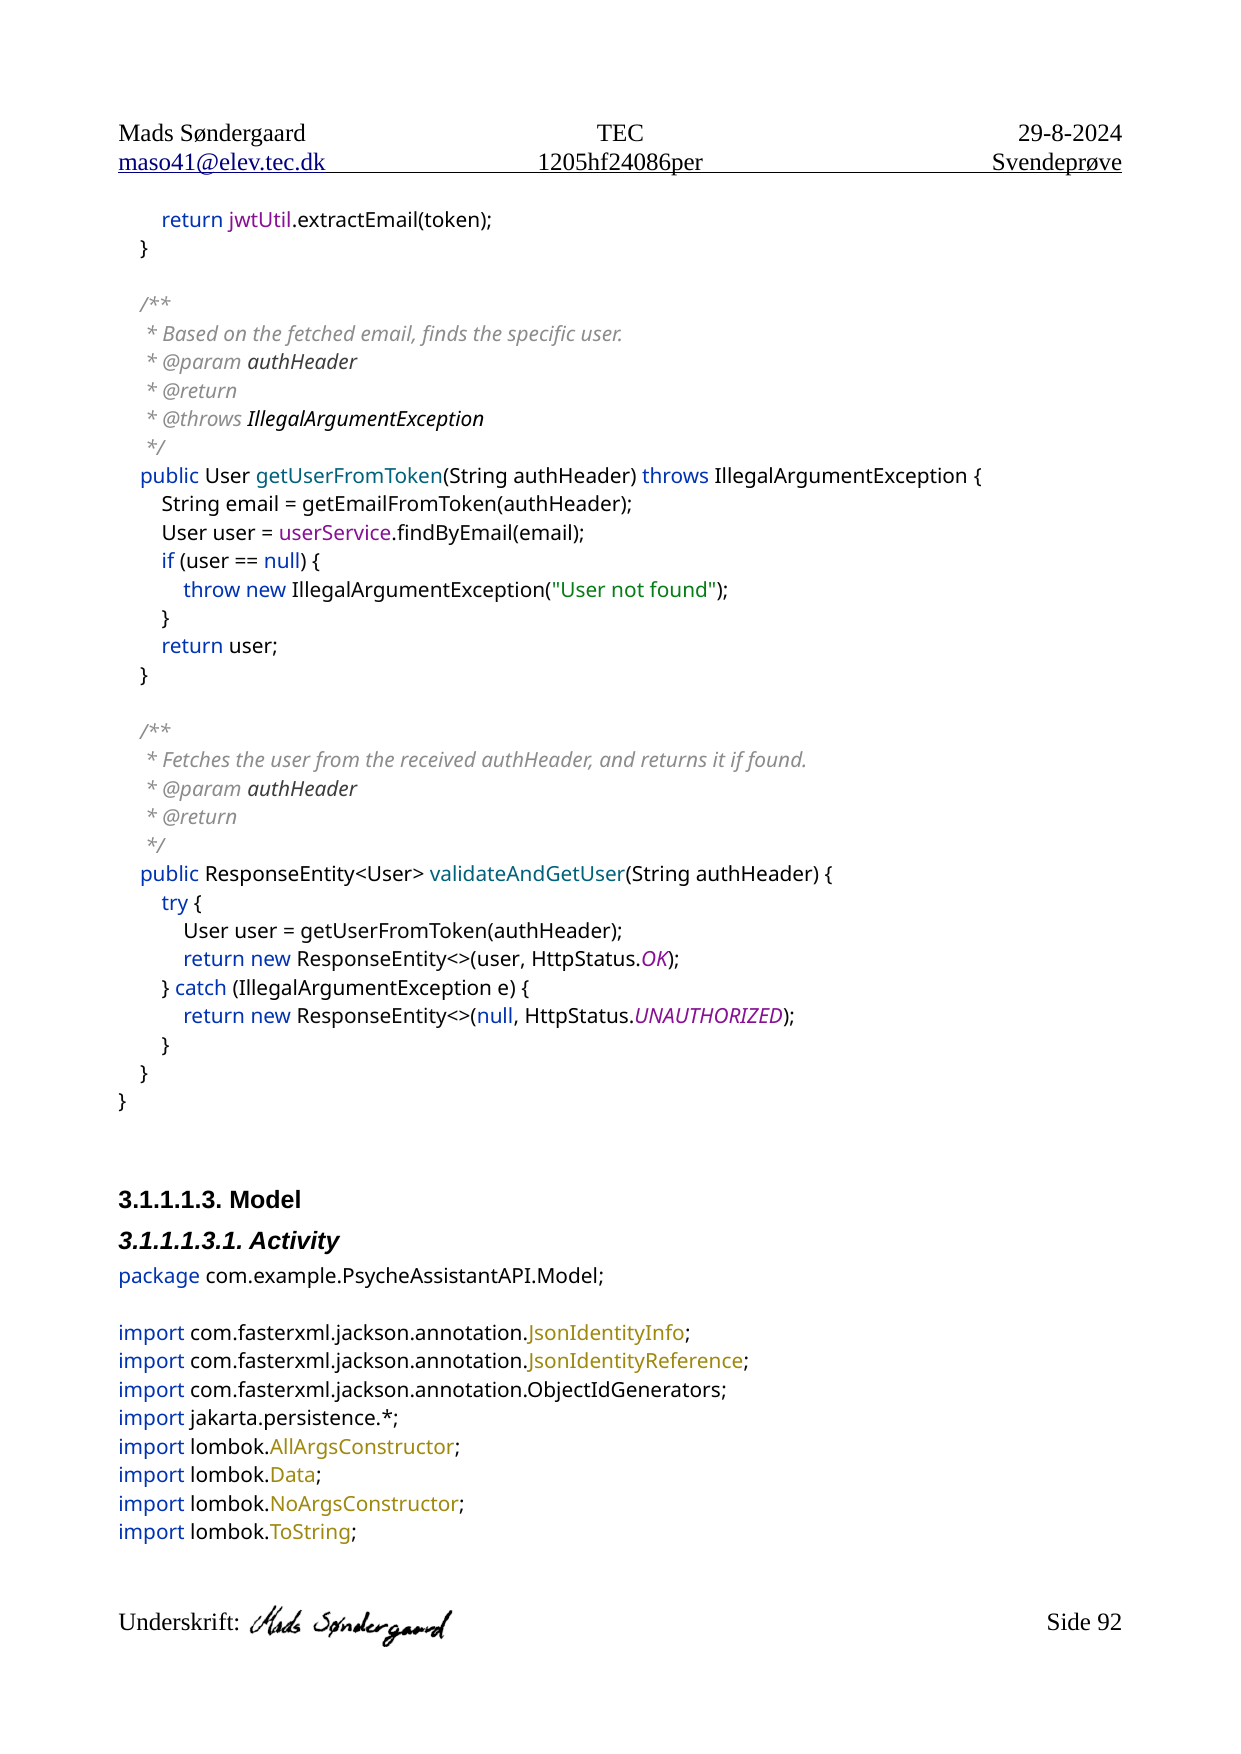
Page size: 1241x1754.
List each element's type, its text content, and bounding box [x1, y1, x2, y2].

picture [244, 1600, 458, 1647]
text package com.example.PsycheAssistantAPI.Model; import com.fasterxml.jackson.annotation.JsonIdentityInfo; import com.fasterxml.jackson.annotation.JsonIdentityReference; import com.fasterxml.jackson.annotation.ObjectIdGenerators; import jakarta.persistence.*; import lombok.AllArgsConstructor; import lombok.Data; import lombok.NoArgsConstructor; import lombok.ToString; [118, 1261, 1122, 1574]
text return jwtUtil.extractEmail(token); } /** * Based on the fetched email, finds the specific user. * @param authHeader * @return * @throws IllegalArgumentException */ public User getUserFromToken(String authHeader) throws IllegalArgumentException { String email = getEmailFromToken(authHeader); User user = userService.findByEmail(email); if (user == null) { throw new IllegalArgumentException("User not found"); } return user; } /** * Fetches the user from the received authHeader, and returns it if found. * @param authHeader * @return */ public ResponseEntity<User> validateAndGetUser(String authHeader) { try { User user = getUserFromToken(authHeader); return new ResponseEntity<>(user, HttpStatus.OK); } catch (IllegalArgumentException e) { return new ResponseEntity<>(null, HttpStatus.UNAUTHORIZED); } } } [118, 205, 1122, 1144]
subtitle 3.1.1.1.3. Model [118, 1185, 1122, 1214]
subtitle 3.1.1.1.3.1. Activity [118, 1226, 1122, 1255]
